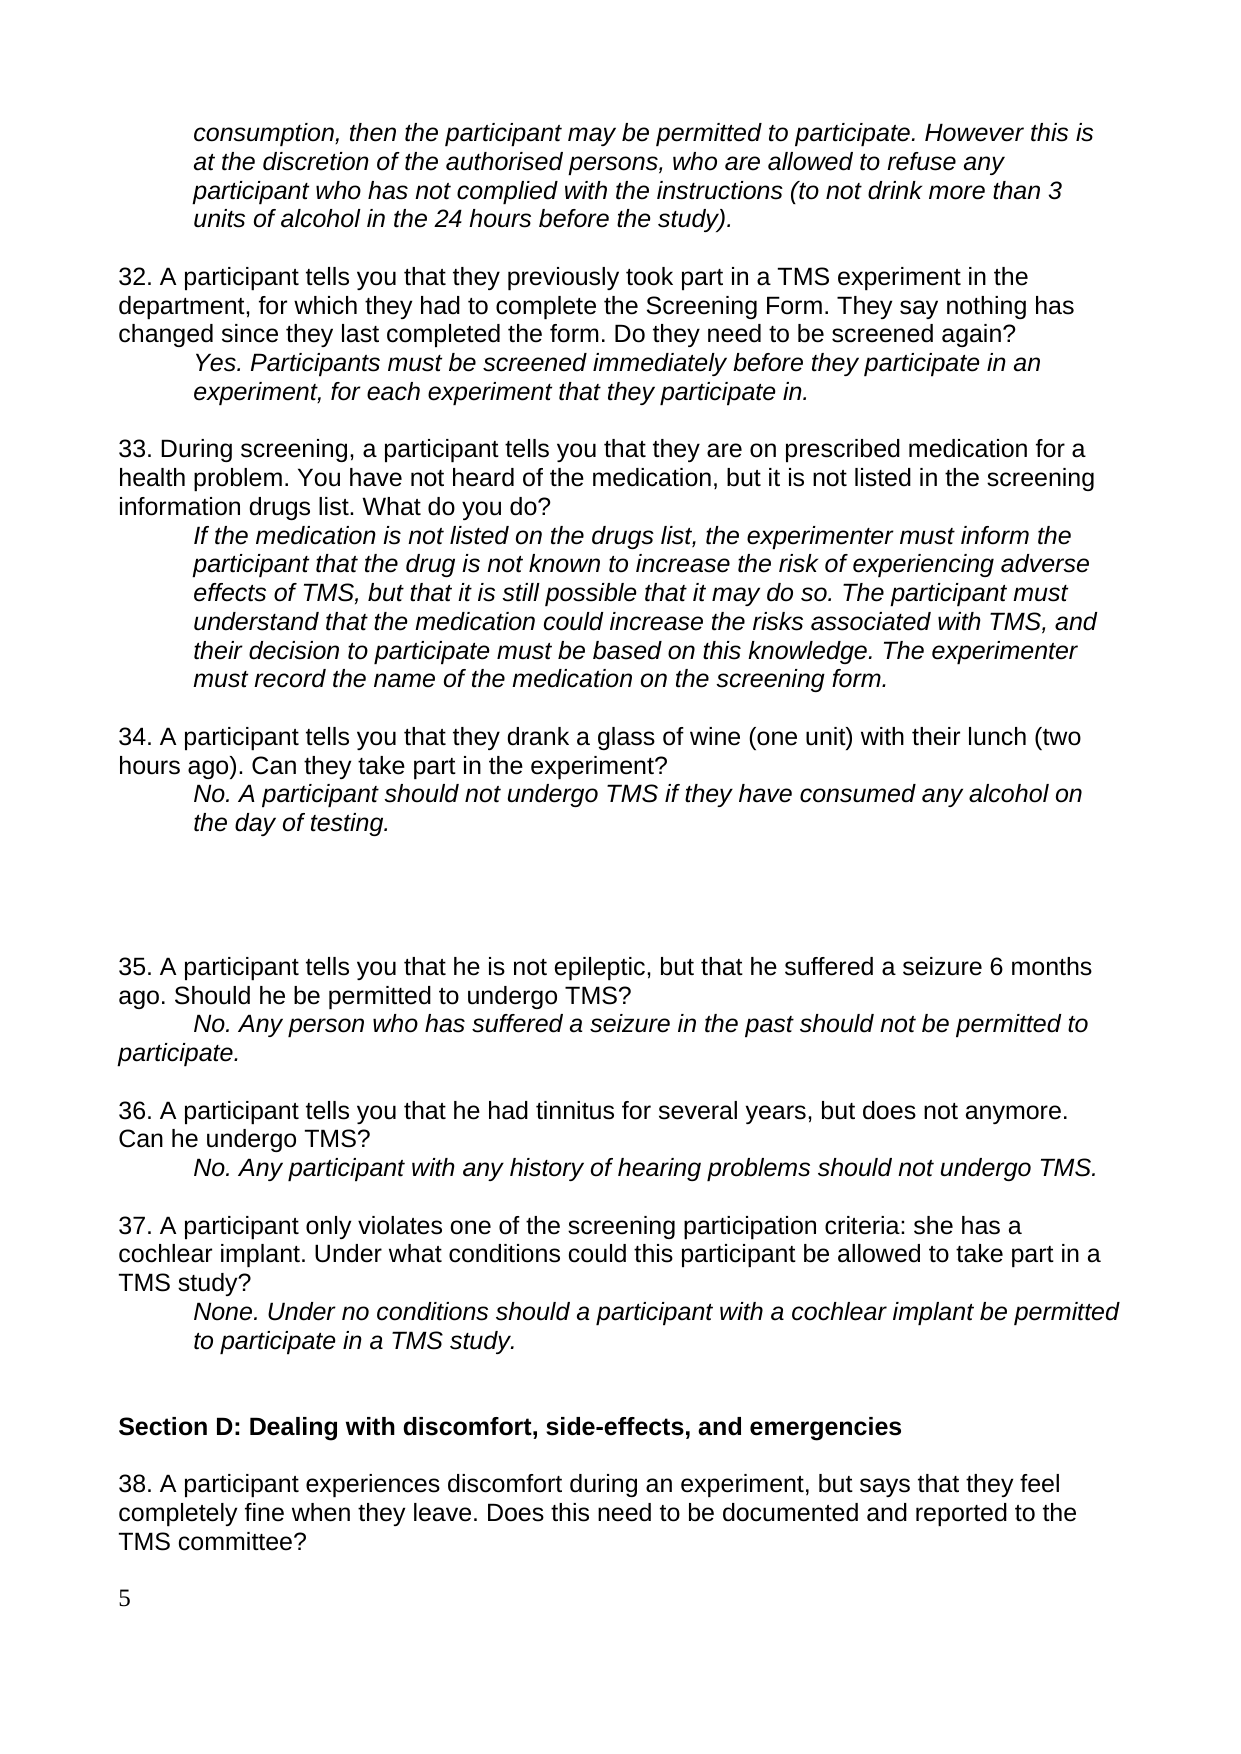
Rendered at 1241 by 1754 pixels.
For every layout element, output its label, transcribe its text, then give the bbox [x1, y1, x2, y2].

text 34. A participant tells you that they drank a glass of wine (one unit) with their lunch (two hours ago). Can they take part in the experiment? [118, 722, 1122, 779]
text Yes. Participants must be screened immediately before they participate in an experiment, for each experiment that they participate in. [193, 348, 1122, 406]
text 37. A participant only violates one of the screening participation criteria: she has a cochlear implant. Under what conditions could this participant be allowed to take part in a TMS study? [118, 1211, 1122, 1297]
text If the medication is not listed on the drugs list, the experimenter must inform the participant that the drug is not known to increase the risk of experiencing adverse effects of TMS, but that it is still possible that it may do so. The participant must understand that the medication could increase the risks associated with TMS, and their decision to participate must be based on this knowledge. The experimenter must record the name of the medication on the screening form. [193, 521, 1122, 693]
text 32. A participant tells you that they previously took part in a TMS experiment in the department, for which they had to complete the Screening Form. They say nothing has changed since they last completed the form. Do they need to be screened again? [118, 262, 1122, 348]
text None. Under no conditions should a participant with a cochlear implant be permitted to participate in a TMS study. [193, 1297, 1122, 1354]
text 33. During screening, a participant tells you that they are on prescribed medication for a health problem. You have not heard of the medication, but it is not listed in the screening information drugs list. What do you do? [118, 434, 1122, 521]
text consumption, then the participant may be permitted to participate. However this is at the discretion of the authorised persons, who are allowed to refuse any participant who has not complied with the instructions (to not drink more than 3 units of alcohol in the 24 hours before the study). [193, 118, 1122, 233]
text No. A participant should not undergo TMS if they have consumed any alcohol on the day of testing. [193, 779, 1122, 837]
text No. Any participant with any history of hearing problems should not undergo TMS. [118, 1153, 1122, 1182]
text 38. A participant experiences discomfort during an experiment, but says that they feel completely fine when they leave. Does this need to be documented and reported to the TMS committee? [118, 1469, 1122, 1556]
text No. Any person who has suffered a seizure in the past should not be permitted to participate. [118, 1009, 1122, 1067]
text Section D: Dealing with discomfort, side-effects, and emergencies [118, 1412, 1122, 1441]
text 35. A participant tells you that he is not epileptic, but that he suffered a seizure 6 months ago. Should he be permitted to undergo TMS? [118, 952, 1122, 1009]
text 36. A participant tells you that he had tinnitus for several years, but does not anymore. Can he undergo TMS? [118, 1096, 1122, 1153]
